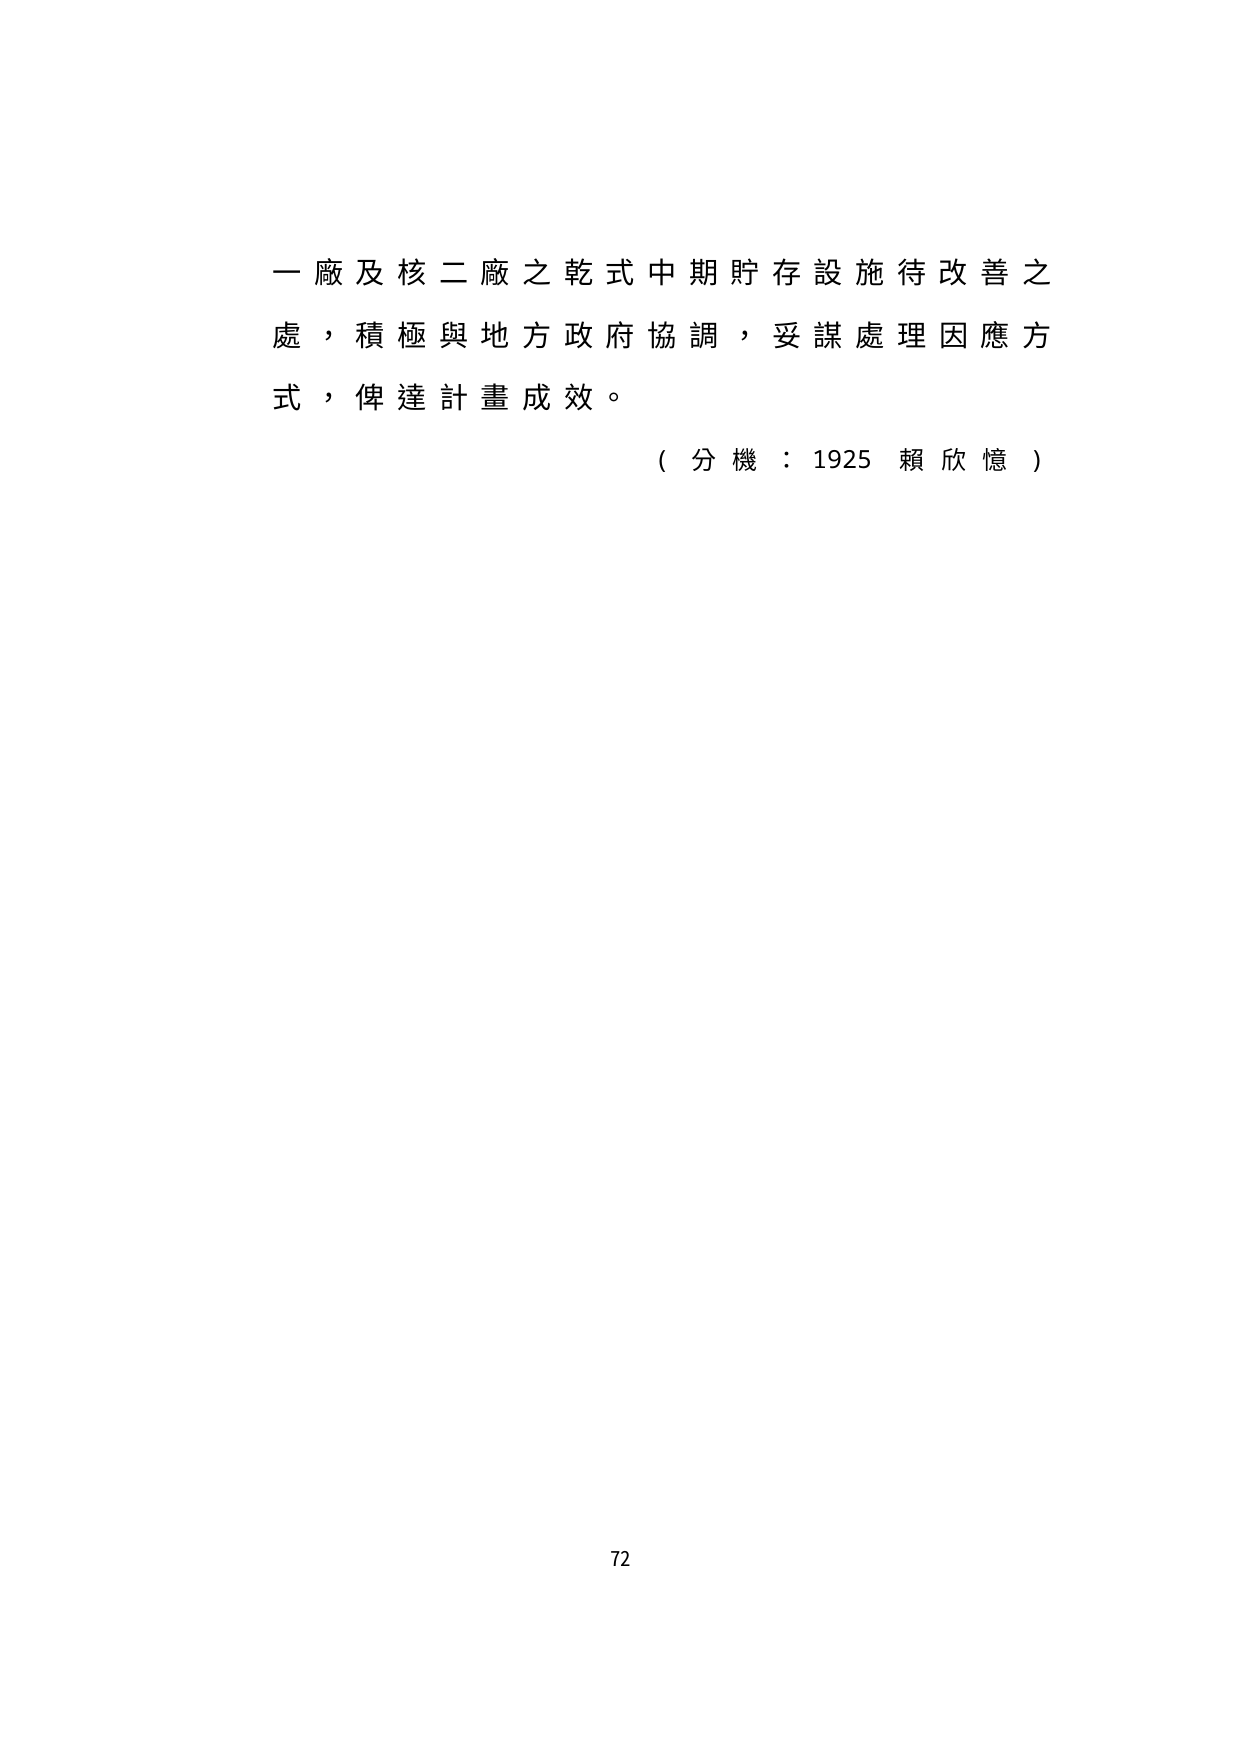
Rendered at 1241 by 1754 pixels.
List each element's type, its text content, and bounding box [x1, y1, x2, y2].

text (分機：1925 賴欣憶) [271, 417, 1058, 479]
text 一廠及核二廠之乾式中期貯存設施待改善之處，積極與地方政府協調，妥謀處理因應方式，俾達計畫成效。 [242, 229, 1058, 417]
